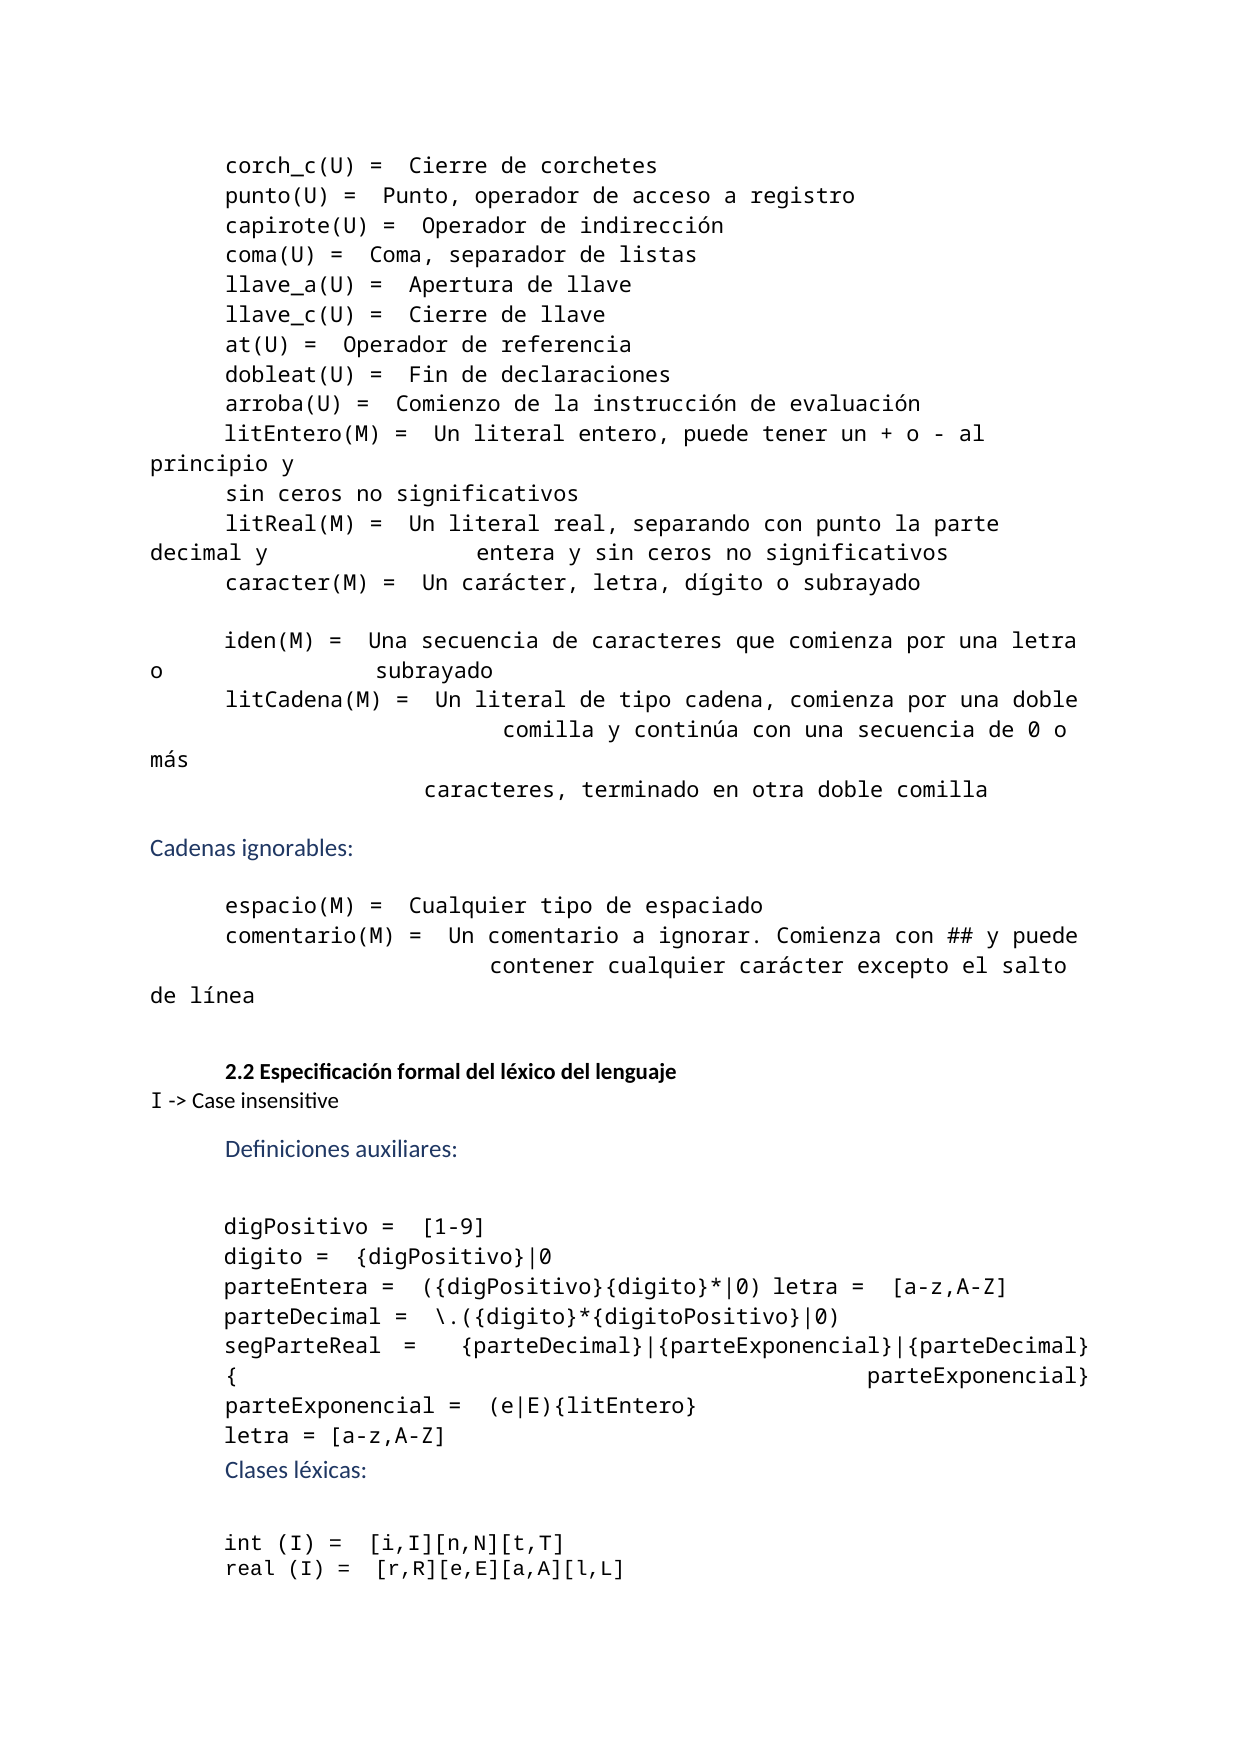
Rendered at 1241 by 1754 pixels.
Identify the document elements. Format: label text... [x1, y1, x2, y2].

text litEntero(M) = Un literal entero, puede tener un + o - al principio y sin ceros no significativos litReal(M) = Un literal real, separando con punto la parte decimal y entera y sin ceros no significativos caracter(M) = Un carácter, letra, dígito o subrayado [150, 418, 1090, 625]
text parteDecimal = \.({digito}*{digitoPositivo}|0) [150, 1301, 1090, 1330]
text iden(M) = Una secuencia de caracteres que comienza por una letra o subrayado litCadena(M) = Un literal de tipo cadena, comienza por una doble comilla y continúa con una secuencia de 0 o más [150, 625, 1090, 774]
list Clases léxicas: [150, 1454, 1090, 1484]
text espacio(M) = Cualquier tipo de espaciado comentario(M) = Un comentario a ignorar. Comienza con ## y puede contener cualquier carácter excepto el salto de línea [150, 862, 1090, 1009]
text int (I) = [i,I][n,N][t,T] [150, 1532, 1090, 1557]
text real (I) = [r,R][e,E][a,A][l,L] [150, 1558, 1090, 1581]
text segParteReal = {parteDecimal}|{parteExponencial}|{parteDecimal} { parteExponencial} parteExponencial = (e|E){litEntero} [150, 1330, 1090, 1420]
text caracteres, terminado en otra doble comilla [371, 774, 1090, 832]
text digPositivo = [1-9] digito = {digPositivo}|0 parteEntera = ({digPositivo}{digito}*|0) letra = [a-z,A-Z] [224, 1211, 1090, 1301]
subtitle 2.2 Especificación formal del léxico del lenguaje [150, 1057, 1090, 1085]
text I -> Case insensitive [150, 1085, 1090, 1115]
text Cadenas ignorables: [150, 832, 1090, 862]
list Definiciones auxiliares: [150, 1133, 1090, 1164]
text letra = [a-z,A-Z] [150, 1420, 1090, 1449]
text corch_c(U) = Cierre de corchetes punto(U) = Punto, operador de acceso a registro capirote(U) = Operador de indirección coma(U) = Coma, separador de listas llave_a(U) = Apertura de llave llave_c(U) = Cierre de llave at(U) = Operador de referencia dobleat(U) = Fin de declaraciones arroba(U) = Comienzo de la instrucción de evaluación [150, 150, 1090, 418]
